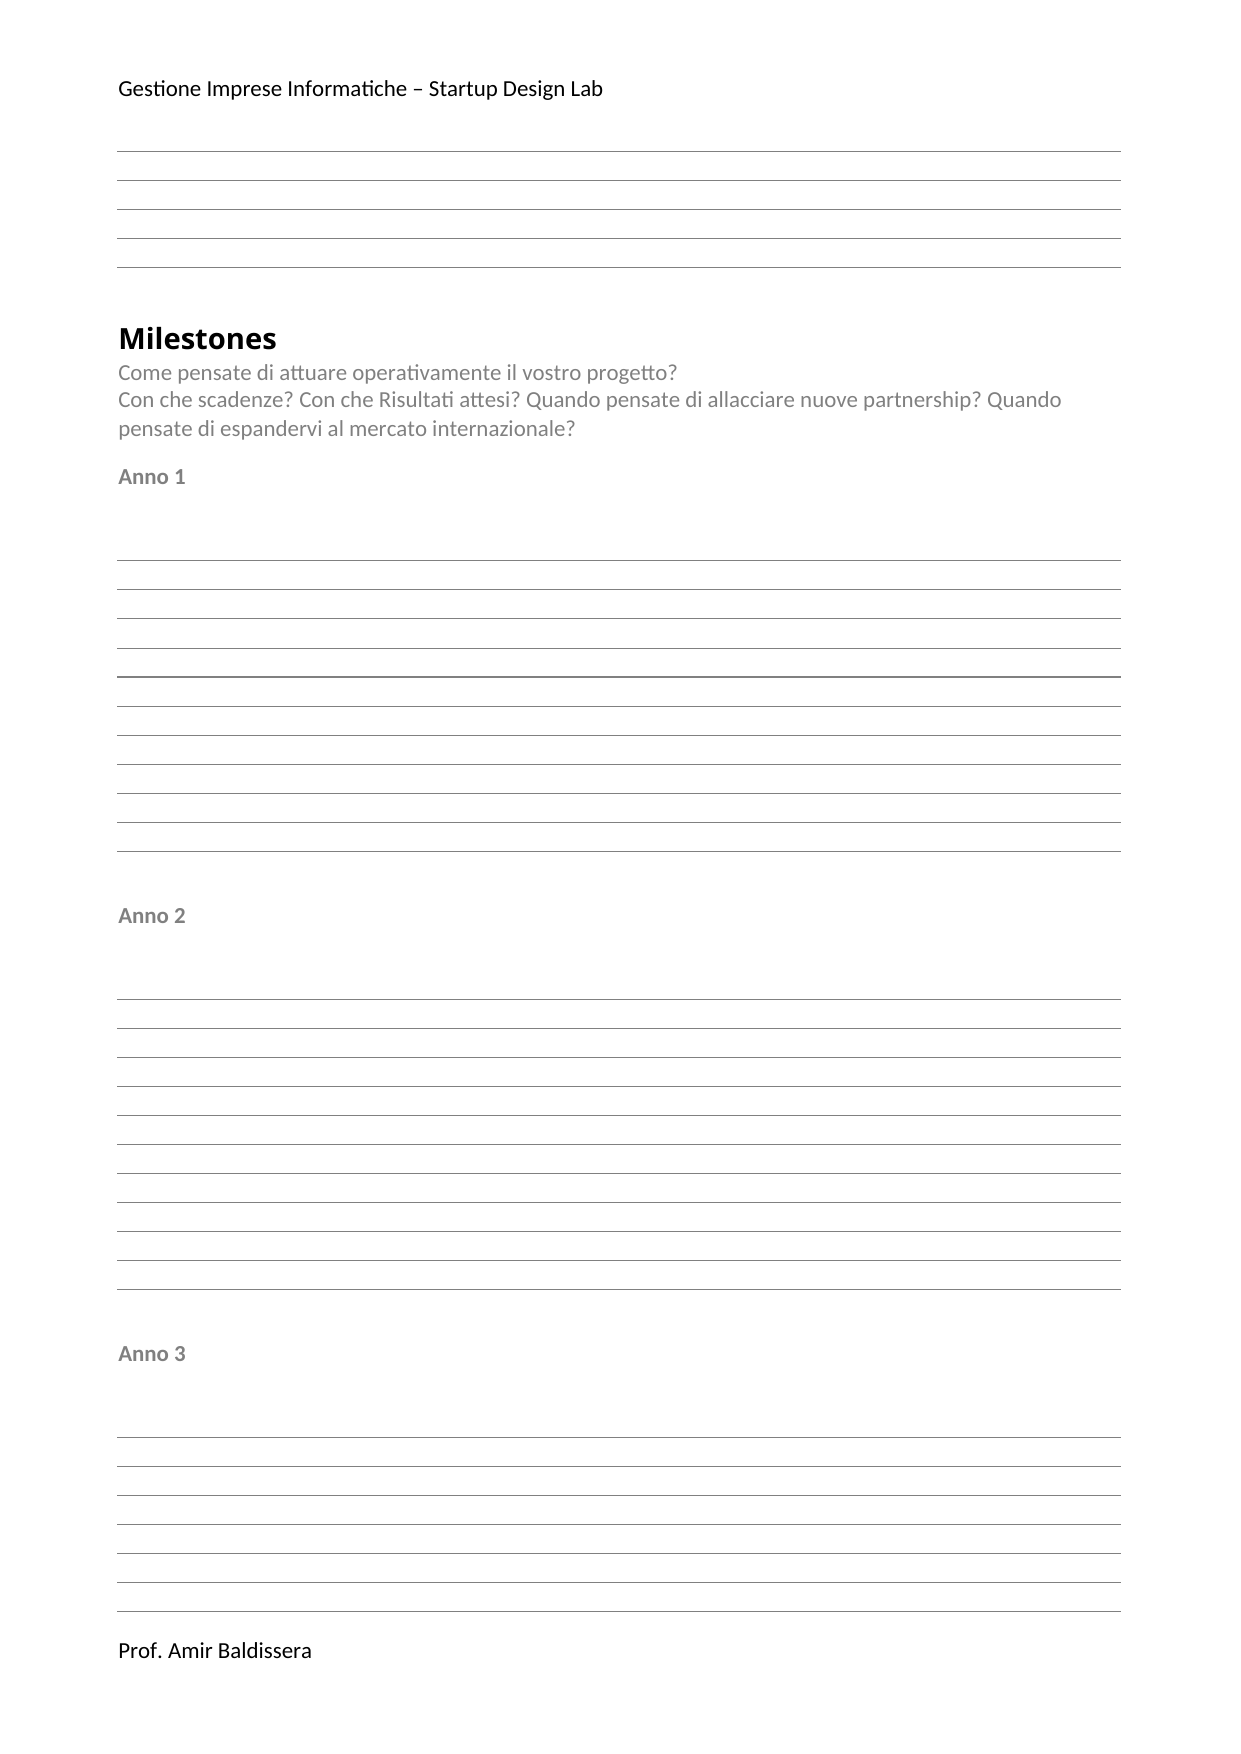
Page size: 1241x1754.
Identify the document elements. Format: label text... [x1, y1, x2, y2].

table_cell [117, 239, 1121, 267]
table_cell [117, 1554, 1121, 1582]
table_cell [117, 736, 1121, 764]
table_cell [117, 678, 1121, 706]
table_cell [117, 823, 1121, 851]
text Come pensate di attuare operativamente il vostro progetto? Con che scadenze? Con che Risultati attesi? Quando pensate di allacciare nuove partnership? Quando pensate di espandervi al mercato internazionale? [118, 358, 1122, 442]
table_cell [117, 590, 1121, 618]
table_header [117, 1438, 1121, 1466]
text Anno 1 [118, 462, 1122, 491]
table_cell [117, 1116, 1121, 1144]
table_cell [117, 707, 1121, 734]
text Anno 2 [118, 901, 1122, 929]
table_cell [117, 181, 1121, 209]
table_cell [117, 1174, 1121, 1202]
table_cell [117, 210, 1121, 238]
table_cell [117, 1087, 1121, 1115]
table_cell [117, 1145, 1121, 1173]
table_cell [117, 794, 1121, 822]
table_header [117, 561, 1121, 589]
table_cell [117, 765, 1121, 793]
table_cell [117, 1203, 1121, 1231]
table_cell [117, 1029, 1121, 1057]
table_cell [117, 1583, 1121, 1611]
table_cell [117, 1467, 1121, 1495]
table_cell [117, 649, 1121, 676]
table_header [117, 1000, 1121, 1027]
table_cell [117, 1058, 1121, 1086]
table_cell [117, 1496, 1121, 1524]
table_cell [117, 152, 1121, 180]
table_cell [117, 1232, 1121, 1260]
subtitle Milestones [118, 318, 1122, 358]
table_cell [117, 1261, 1121, 1289]
table_cell [117, 1525, 1121, 1553]
table_cell [117, 619, 1121, 647]
text Anno 3 [118, 1339, 1122, 1367]
